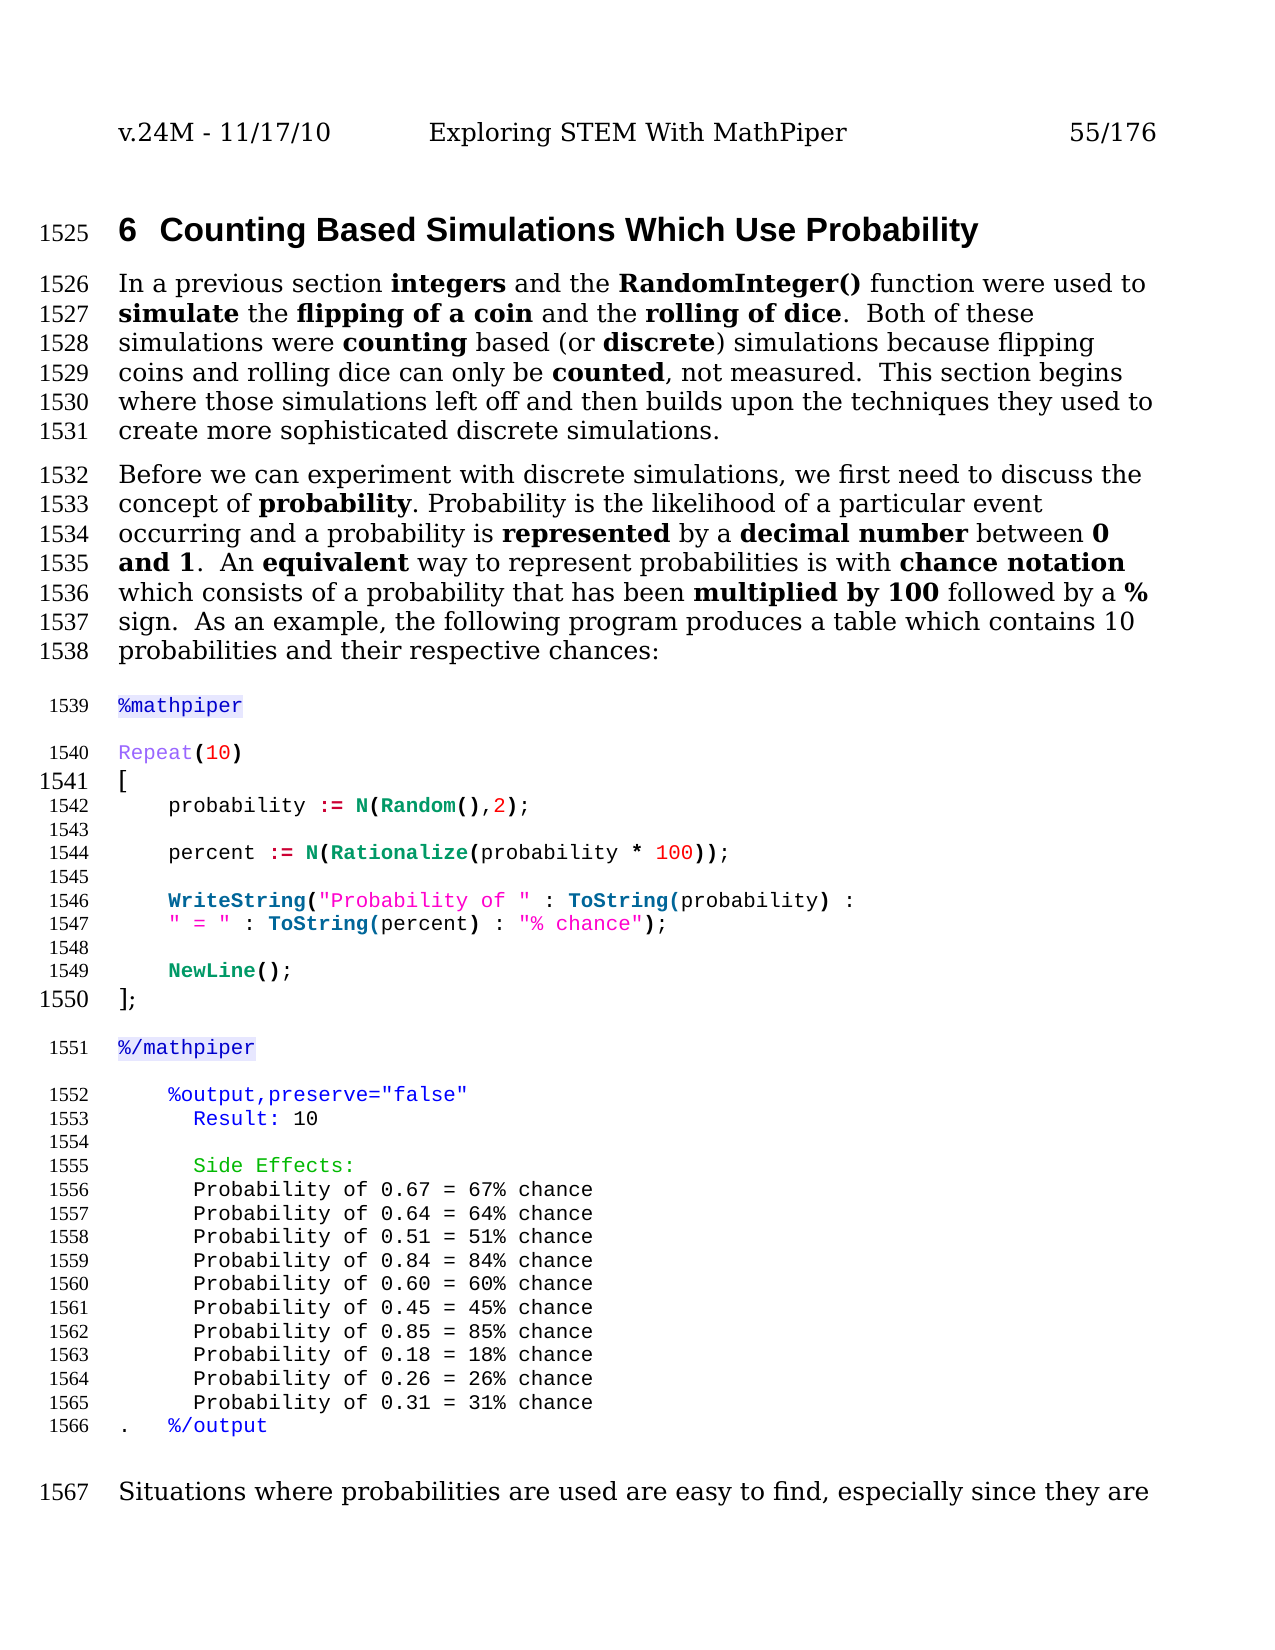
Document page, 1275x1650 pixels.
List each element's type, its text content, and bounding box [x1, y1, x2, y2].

text Probability of 0.67 = 67% chance [118, 1179, 1157, 1202]
text Probability of 0.18 = 18% chance [118, 1344, 1157, 1368]
text Probability of 0.84 = 84% chance [118, 1250, 1157, 1273]
text Probability of 0.51 = 51% chance [118, 1226, 1157, 1250]
text %/mathpiper [118, 1037, 1157, 1061]
text %output,preserve="false" [118, 1084, 1157, 1108]
text NewLine(); [118, 961, 1157, 984]
text WriteString("Probability of " : ToString(probability) : [118, 889, 1157, 913]
subtitle Counting Based Simulations Which Use Probability [118, 210, 1157, 248]
text . %/output [118, 1415, 1157, 1439]
text Situations where probabilities are used are easy to find, especially since they are [118, 1477, 1157, 1507]
text " = " : ToString(percent) : "% chance"); [118, 913, 1157, 937]
text %mathpiper [118, 695, 1157, 718]
text Side Effects: [118, 1155, 1157, 1179]
text Result: 10 [118, 1108, 1157, 1132]
text In a previous section integers and the RandomInteger() function were used to simulate the flipping of a coin and the rolling of dice. Both of these simulations were counting based (or discrete) simulations because flipping coins and rolling dice can only be counted, not measured. This section begins where those simulations left off and then builds upon the techniques they used to create more sophisticated discrete simulations. [118, 269, 1157, 445]
text percent := N(Rationalize(probability * 100)); [118, 842, 1157, 866]
text Probability of 0.60 = 60% chance [118, 1273, 1157, 1297]
text [ [118, 766, 1157, 795]
text ]; [118, 984, 1157, 1013]
text Repeat(10) [118, 742, 1157, 766]
text Probability of 0.64 = 64% chance [118, 1202, 1157, 1226]
text Before we can experiment with discrete simulations, we first need to discuss the concept of probability. Probability is the likelihood of a particular event occurring and a probability is represented by a decimal number between 0 and 1. An equivalent way to represent probabilities is with chance notation which consists of a probability that has been multiplied by 100 followed by a % sign. As an example, the following program produces a table which contains 10 probabilities and their respective chances: [118, 460, 1157, 665]
text Probability of 0.85 = 85% chance [118, 1321, 1157, 1344]
text Probability of 0.31 = 31% chance [118, 1392, 1157, 1415]
text probability := N(Random(),2); [118, 795, 1157, 819]
text Probability of 0.26 = 26% chance [118, 1368, 1157, 1392]
text Probability of 0.45 = 45% chance [118, 1297, 1157, 1321]
